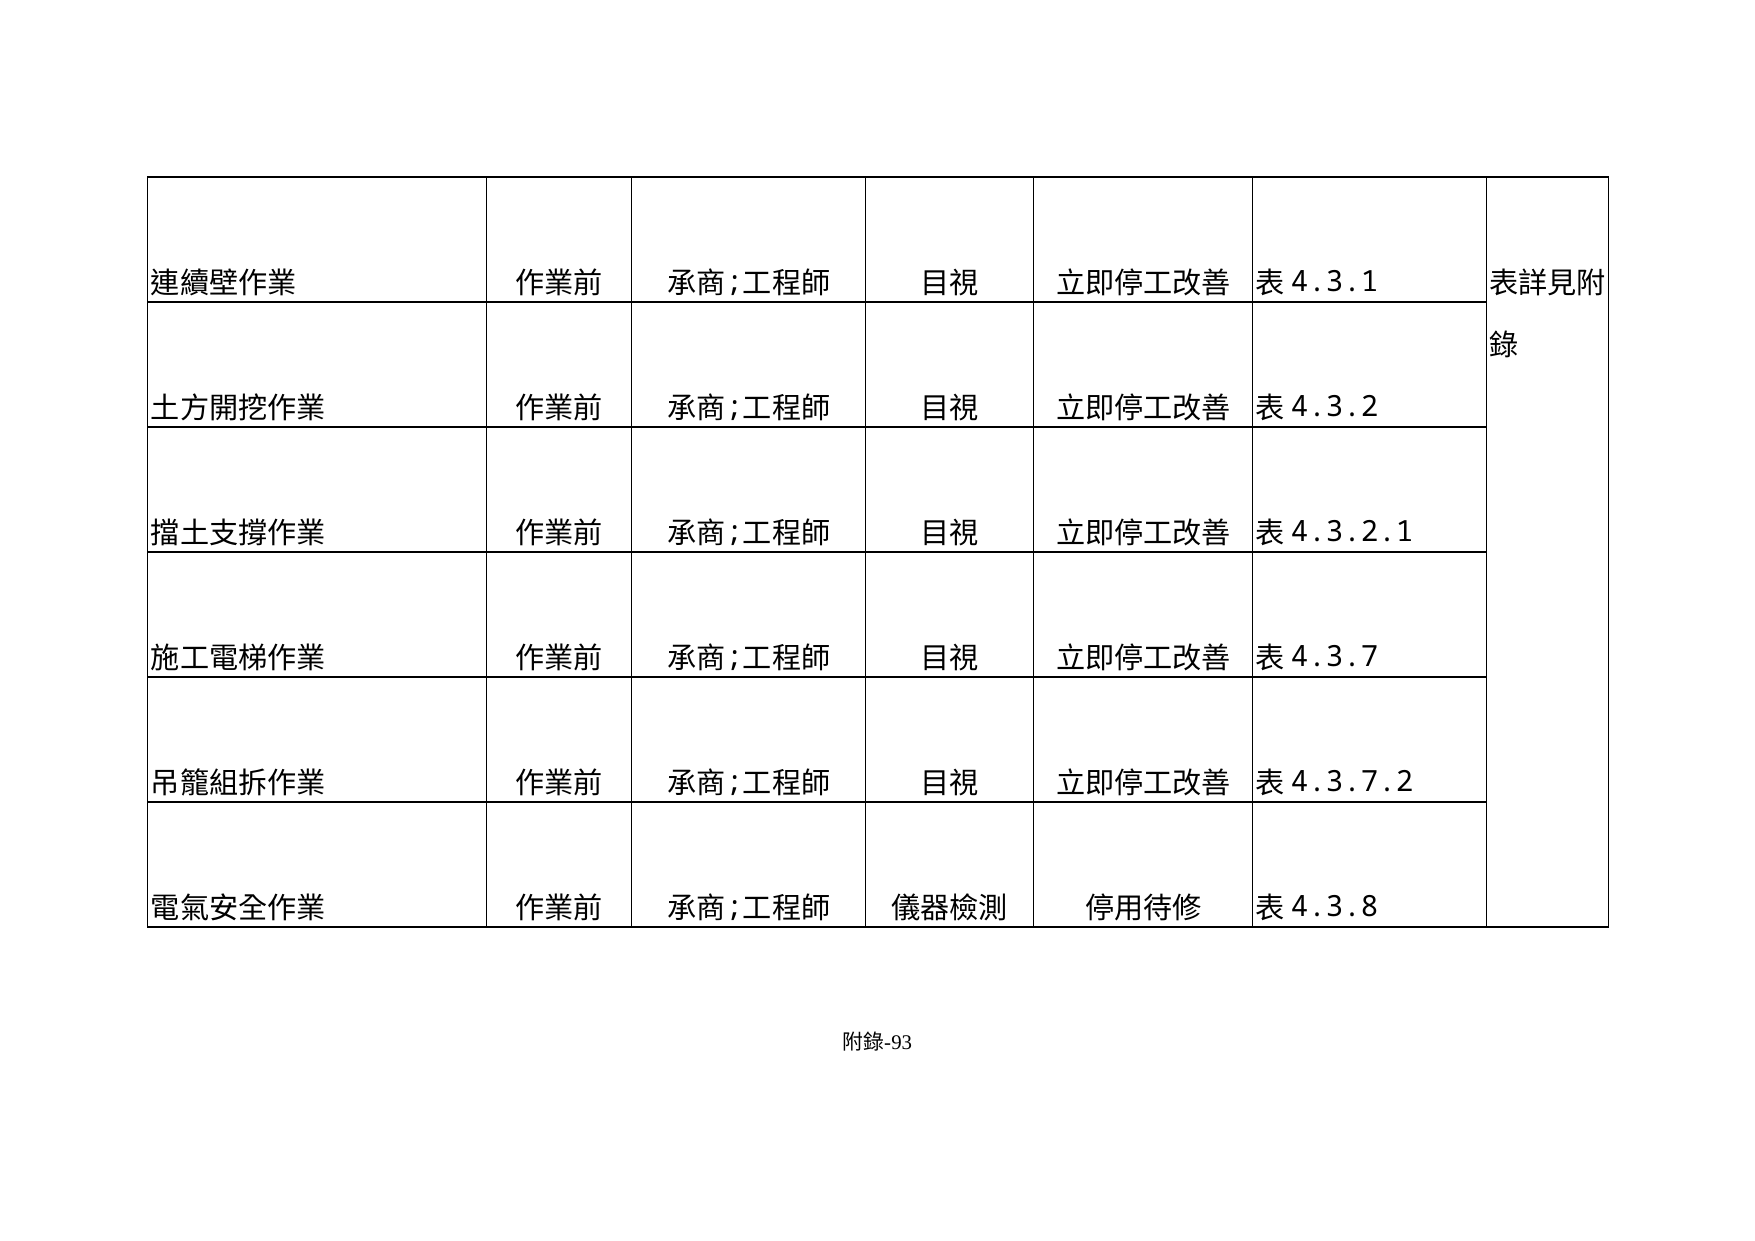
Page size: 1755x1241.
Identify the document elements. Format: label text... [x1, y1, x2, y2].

table_cell 承商;工程師 [632, 678, 865, 801]
table_cell 作業前 [487, 803, 631, 926]
table_cell 表4.3.2 [1253, 303, 1486, 426]
table_cell 承商;工程師 [632, 803, 865, 926]
table_cell 吊籠組拆作業 [148, 678, 486, 801]
table_cell 表4.3.7.2 [1253, 678, 1486, 801]
table_cell 土方開挖作業 [148, 303, 486, 426]
table_cell 立即停工改善 [1034, 678, 1252, 801]
table_cell 立即停工改善 [1034, 428, 1252, 551]
table_cell 立即停工改善 [1034, 303, 1252, 426]
table_cell 作業前 [487, 178, 631, 301]
table_cell 連續壁作業 [148, 178, 486, 301]
table_cell 作業前 [487, 428, 631, 551]
table_cell 目視 [866, 428, 1033, 551]
table_cell 承商;工程師 [632, 553, 865, 676]
table_cell 目視 [866, 178, 1033, 301]
table_cell 表詳見附錄 [1487, 178, 1608, 926]
table_cell 承商;工程師 [632, 428, 865, 551]
table_cell 擋土支撐作業 [148, 428, 486, 551]
table_cell 施工電梯作業 [148, 553, 486, 676]
table_cell 停用待修 [1034, 803, 1252, 926]
table_cell 目視 [866, 678, 1033, 801]
table_cell 儀器檢測 [866, 803, 1033, 926]
table_cell 作業前 [487, 553, 631, 676]
table_cell 立即停工改善 [1034, 178, 1252, 301]
table_cell 電氣安全作業 [148, 803, 486, 926]
table_cell 承商;工程師 [632, 303, 865, 426]
table_cell 表4.3.8 [1253, 803, 1486, 926]
table_cell 表4.3.2.1 [1253, 428, 1486, 551]
table_cell 目視 [866, 303, 1033, 426]
table_cell 表4.3.1 [1253, 178, 1486, 301]
table_cell 立即停工改善 [1034, 553, 1252, 676]
table_cell 作業前 [487, 678, 631, 801]
table_cell 表4.3.7 [1253, 553, 1486, 676]
table_cell 目視 [866, 553, 1033, 676]
table_cell 作業前 [487, 303, 631, 426]
table_cell 承商;工程師 [632, 178, 865, 301]
